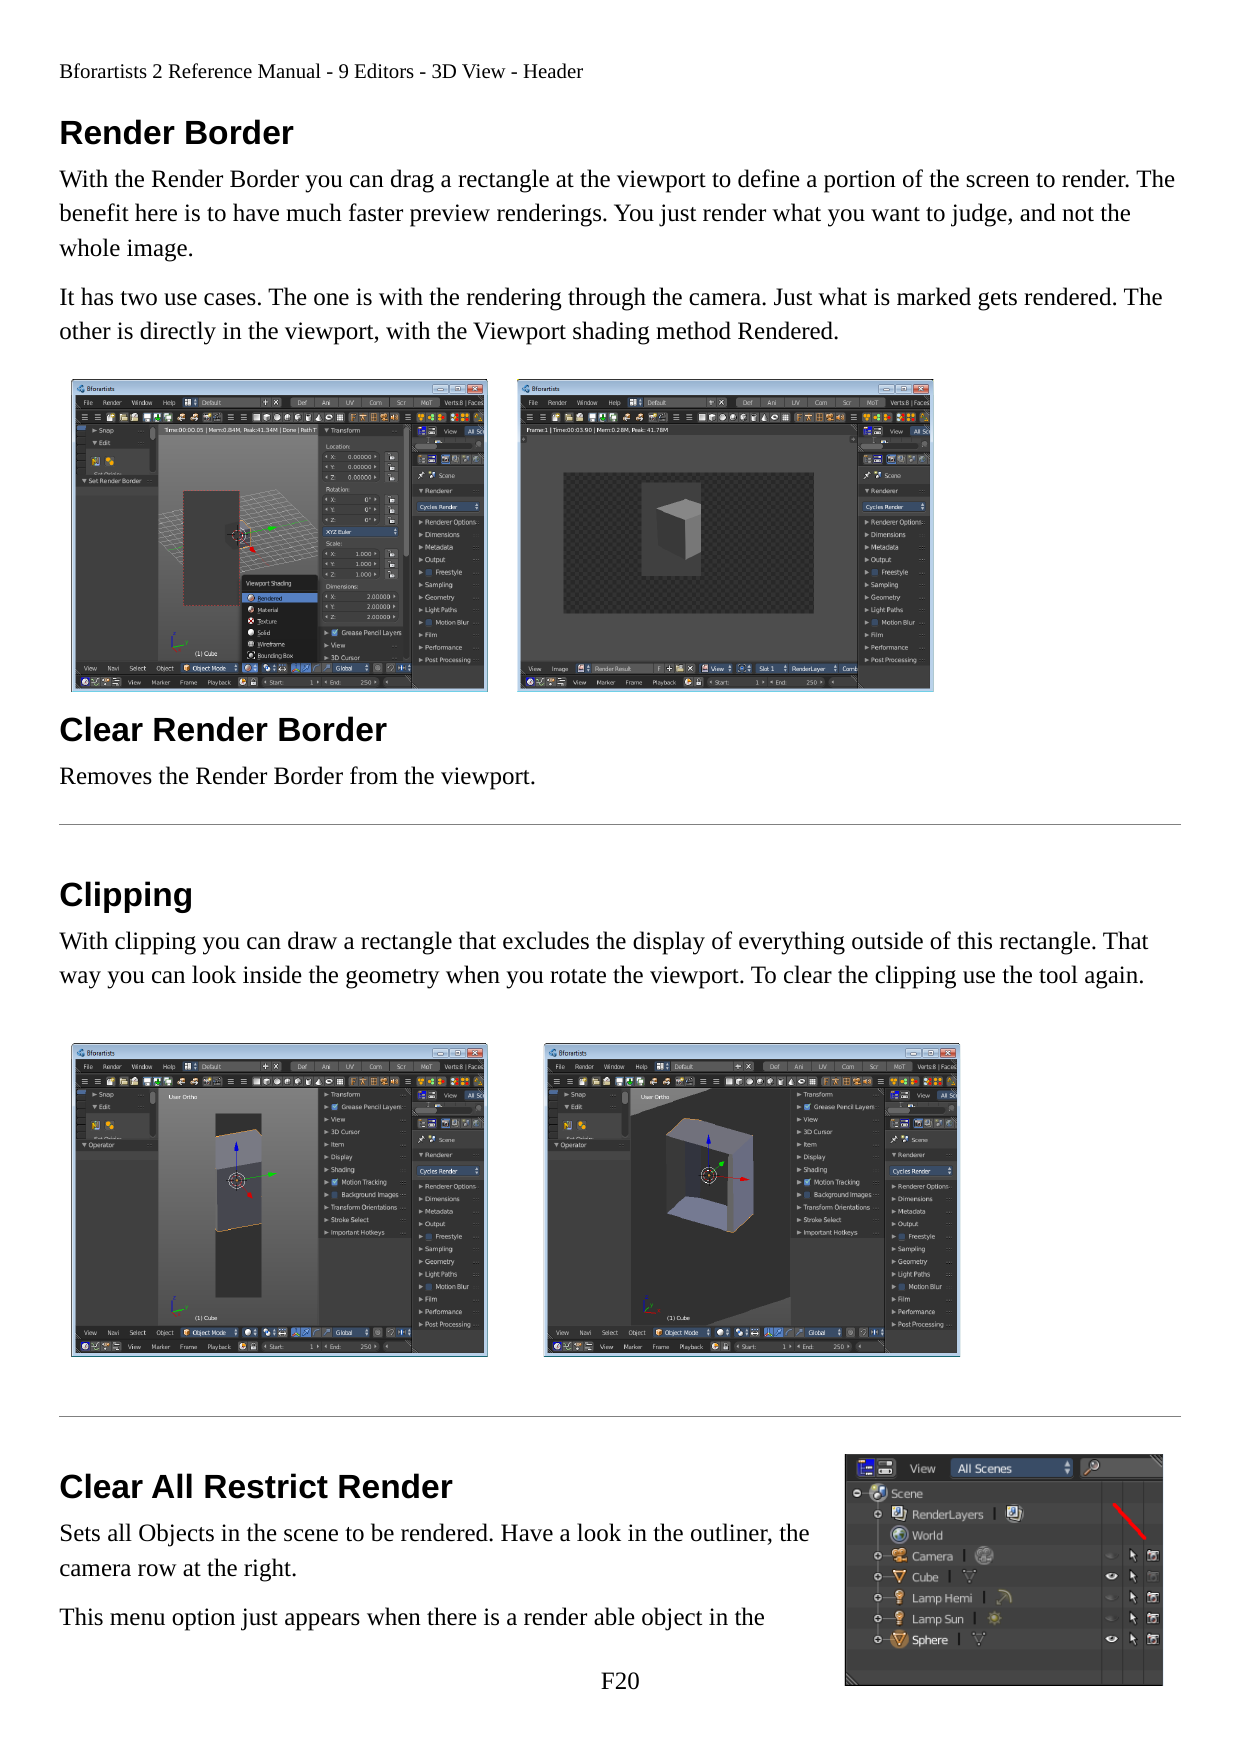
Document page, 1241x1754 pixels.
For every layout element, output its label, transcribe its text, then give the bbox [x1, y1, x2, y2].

subtitle Render Border [59, 113, 1181, 151]
picture [71, 1043, 488, 1357]
text Removes the Render Border from the viewport. [59, 761, 1181, 789]
text With clipping you can draw a rectangle that excludes the display of everything outside of this rectangle. That way you can look inside the geometry when you rotate the viewport. To clear the clipping use the tool again. [59, 926, 1181, 989]
text It has two use cases. The one is with the rendering through the camera. Just what is marked gets rendered. The other is directly in the viewport, with the Viewport shading method Rendered. [59, 282, 1181, 345]
subtitle Clear All Restrict Render [59, 1467, 844, 1506]
picture [844, 1454, 1164, 1686]
picture [71, 379, 488, 692]
subtitle Clear Render Border [59, 692, 1181, 748]
text This menu option just appears when there is a render able object in the [59, 1602, 844, 1630]
text With the Render Border you can drag a rectangle at the viewport to define a portion of the screen to render. The benefit here is to have much faster preview renderings. You just render what you want to judge, and not the whole image. [59, 164, 1181, 261]
picture [517, 379, 934, 692]
subtitle [1164, 1467, 1181, 1506]
picture [543, 1043, 961, 1357]
subtitle Clipping [59, 875, 1181, 913]
text Sets all Objects in the scene to be rendered. Have a look in the outliner, the camera row at the right. [59, 1518, 844, 1581]
